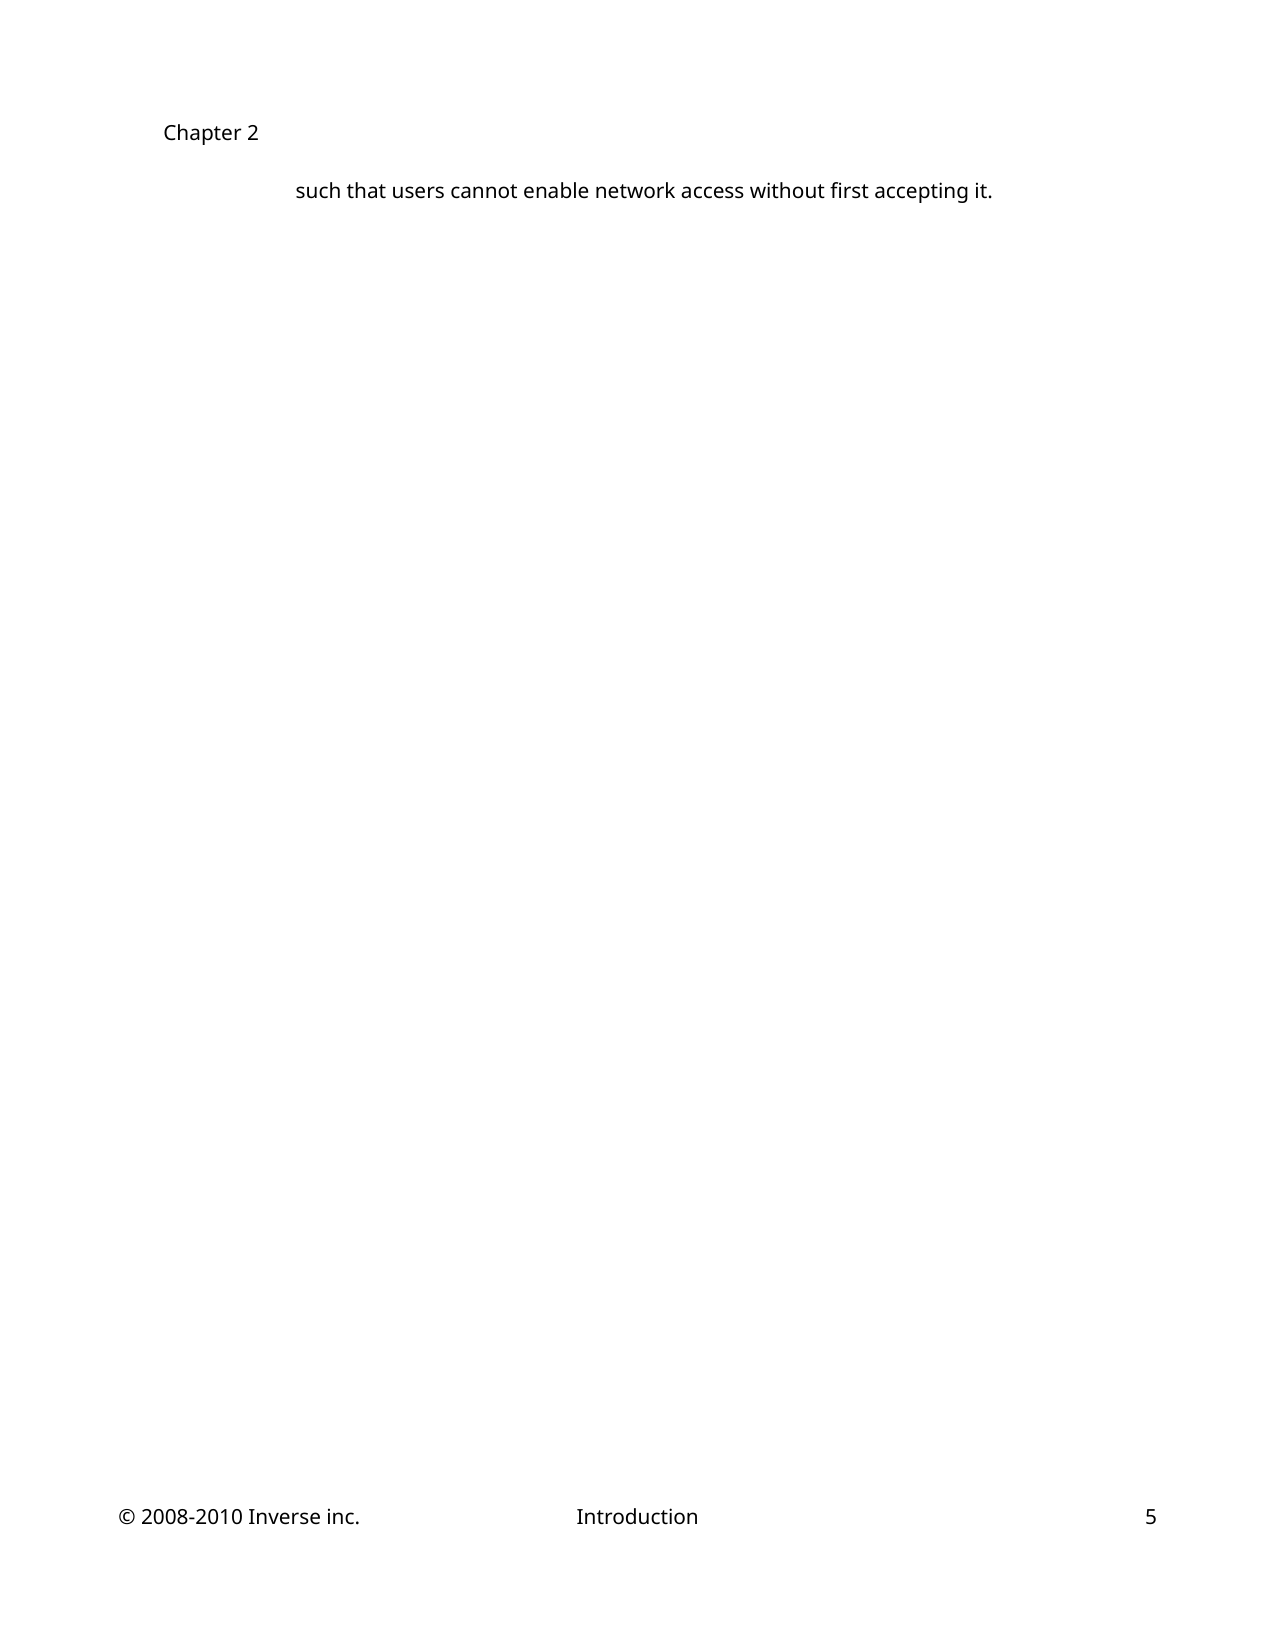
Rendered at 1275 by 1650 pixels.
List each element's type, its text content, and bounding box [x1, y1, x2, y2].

list such that users cannot enable network access without first accepting it. [256, 176, 1157, 204]
